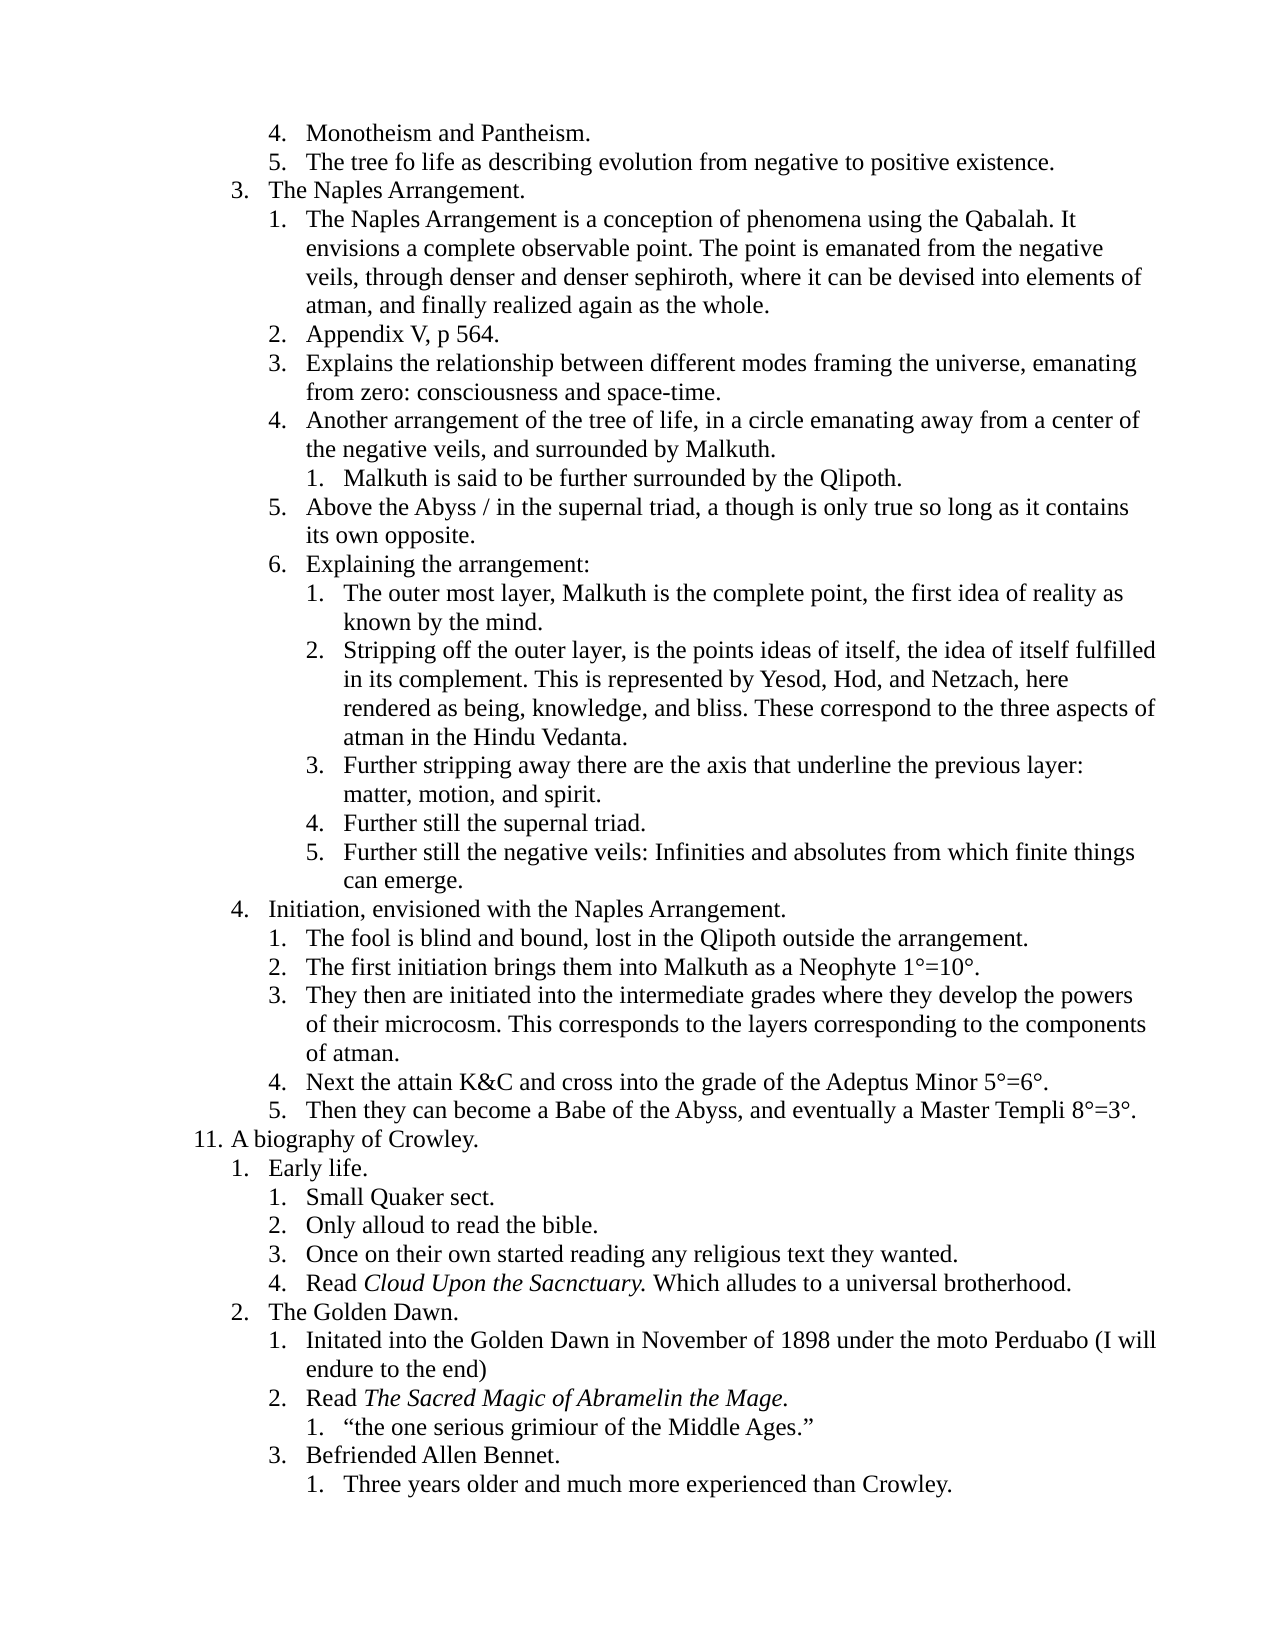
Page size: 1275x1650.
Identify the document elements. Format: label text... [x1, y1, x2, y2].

list The Naples Arrangement is a conception of phenomena using the Qabalah. It envisions a complete observable point. The point is emanated from the negative veils, through denser and denser sephiroth, where it can be devised into elements of atman, and finally realized again as the whole. [268, 204, 1157, 319]
list Early life. [231, 1153, 1157, 1182]
list Next the attain K&C and cross into the grade of the Adeptus Minor 5°=6°. [268, 1067, 1157, 1096]
list Explaining the arrangement: [268, 549, 1157, 578]
list The Naples Arrangement. [231, 176, 1157, 204]
list Further stripping away there are the axis that underline the previous layer: matter, motion, and spirit. [306, 751, 1157, 808]
list The Golden Dawn. [231, 1297, 1157, 1326]
list Read Cloud Upon the Sacnctuary. Which alludes to a universal brotherhood. [268, 1268, 1157, 1297]
list “the one serious grimiour of the Middle Ages.” [306, 1412, 1157, 1441]
list Malkuth is said to be further surrounded by the Qlipoth. [306, 463, 1157, 492]
list Initiation, envisioned with the Naples Arrangement. [231, 894, 1157, 923]
list Further still the negative veils: Infinities and absolutes from which finite things can emerge. [306, 837, 1157, 894]
list Monotheism and Pantheism. [268, 118, 1157, 147]
list Initated into the Golden Dawn in November of 1898 under the moto Perduabo (I will endure to the end) [268, 1326, 1157, 1383]
list Further still the supernal triad. [306, 808, 1157, 837]
list Then they can become a Babe of the Abyss, and eventually a Master Templi 8°=3°. [268, 1096, 1157, 1124]
list Three years older and much more experienced than Crowley. [306, 1469, 1157, 1498]
list Explains the relationship between different modes framing the universe, emanating from zero: consciousness and space-time. [268, 348, 1157, 406]
list Befriended Allen Bennet. [268, 1441, 1157, 1469]
list Stripping off the outer layer, is the points ideas of itself, the idea of itself fulfilled in its complement. This is represented by Yesod, Hod, and Netzach, here rendered as being, knowledge, and bliss. These correspond to the three aspects of atman in the Hindu Vedanta. [306, 636, 1157, 751]
list The tree fo life as describing evolution from negative to positive existence. [268, 147, 1157, 176]
list Small Quaker sect. [268, 1182, 1157, 1211]
list They then are initiated into the intermediate grades where they develop the powers of their microcosm. This corresponds to the layers corresponding to the components of atman. [268, 981, 1157, 1067]
list A biography of Crowley. [193, 1124, 1157, 1153]
list The fool is blind and bound, lost in the Qlipoth outside the arrangement. [268, 923, 1157, 952]
list The first initiation brings them into Malkuth as a Neophyte 1°=10°. [268, 952, 1157, 981]
list Only alloud to read the bible. [268, 1211, 1157, 1239]
list Read The Sacred Magic of Abramelin the Mage. [268, 1383, 1157, 1412]
list Another arrangement of the tree of life, in a circle emanating away from a center of the negative veils, and surrounded by Malkuth. [268, 406, 1157, 463]
list Above the Abyss / in the supernal triad, a though is only true so long as it contains its own opposite. [268, 492, 1157, 549]
list Once on their own started reading any religious text they wanted. [268, 1239, 1157, 1268]
list Appendix V, p 564. [268, 319, 1157, 348]
list The outer most layer, Malkuth is the complete point, the first idea of reality as known by the mind. [306, 578, 1157, 636]
